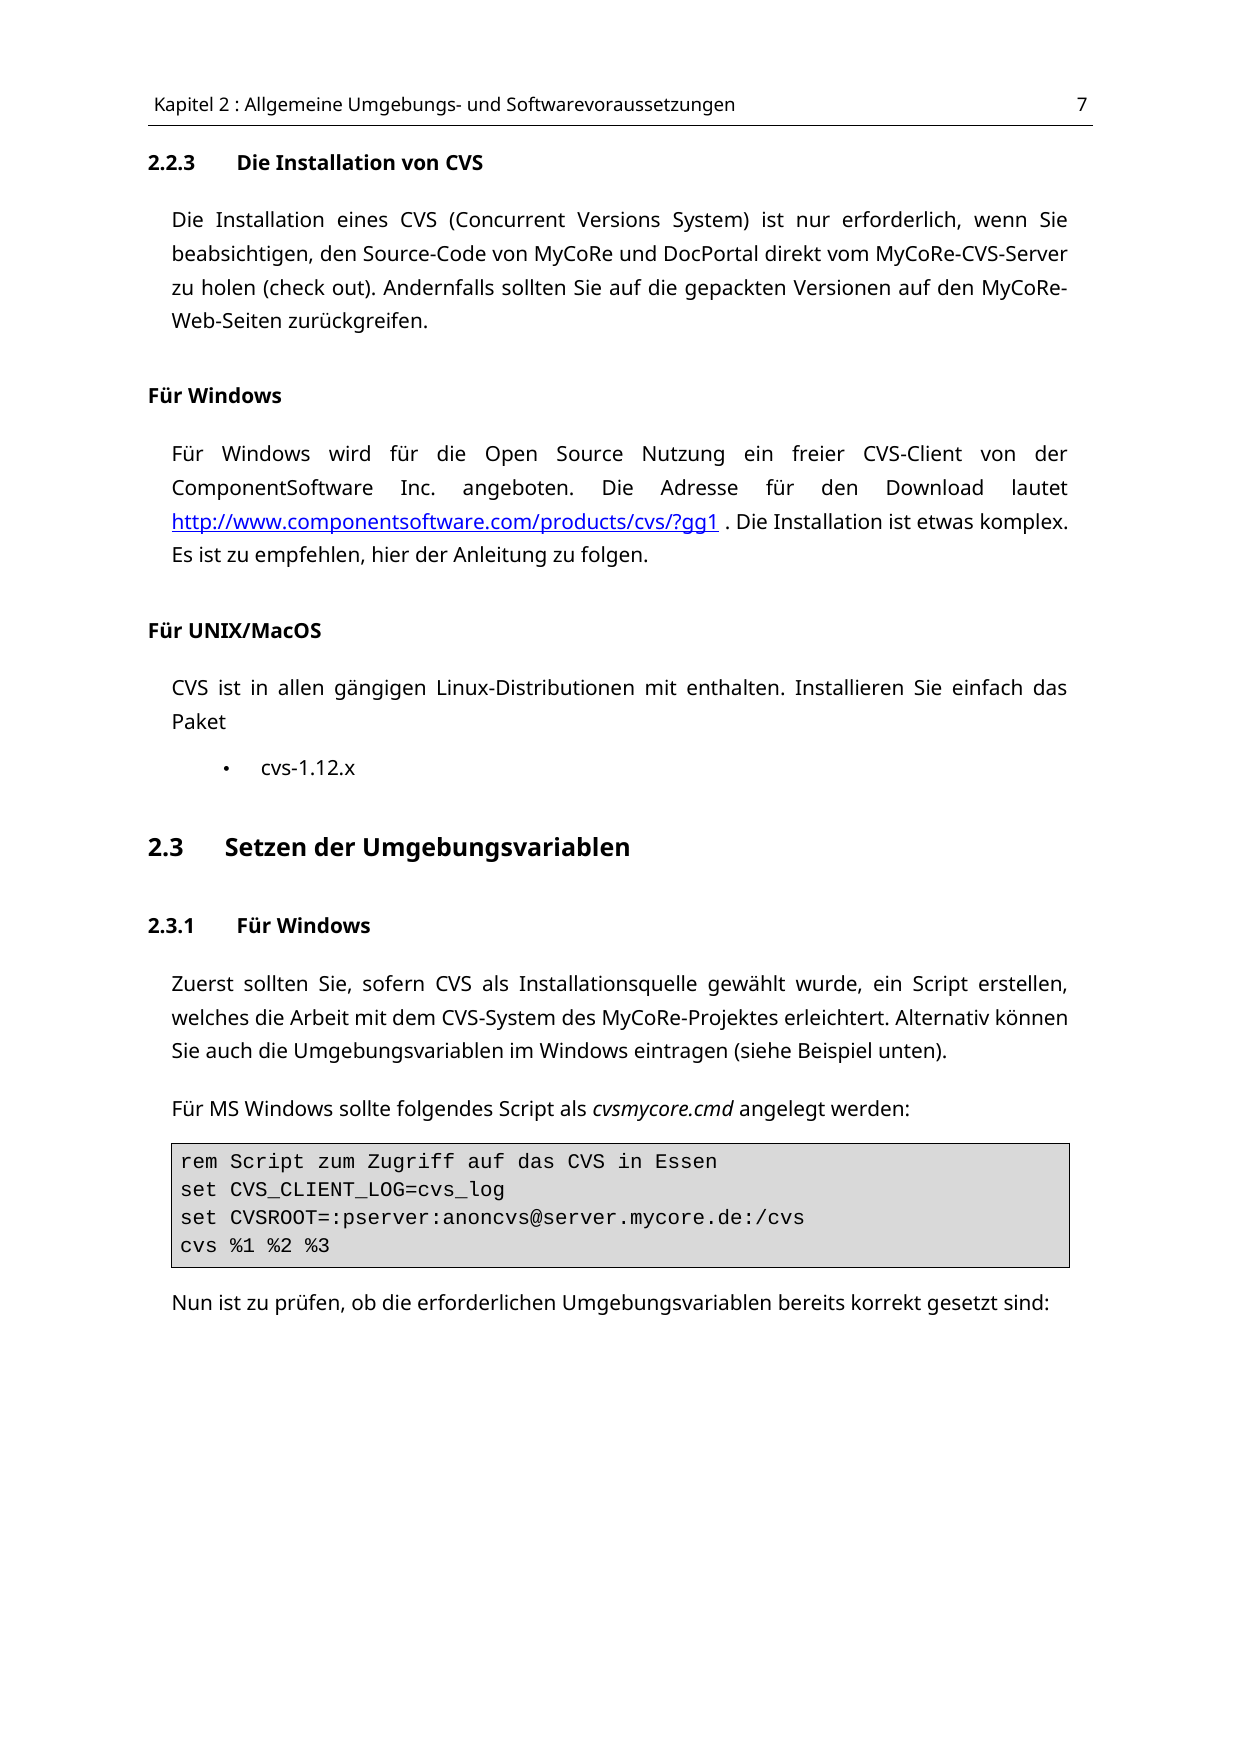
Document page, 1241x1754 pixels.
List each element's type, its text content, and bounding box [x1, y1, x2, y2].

text Nun ist zu prüfen, ob die erforderlichen Umgebungsvariablen bereits korrekt gesetzt sind: [171, 1288, 1069, 1316]
text rem Script zum Zugriff auf das CVS in Essen set CVS_CLIENT_LOG=cvs_log set CVSROOT=:pserver:anoncvs@server.mycore.de:/cvs cvs %1 %2 %3 [172, 1144, 1069, 1267]
subtitle Die Installation von CVS [148, 148, 1092, 176]
text Zuerst sollten Sie, sofern CVS als Installationsquelle gewählt wurde, ein Script erstellen, welches die Arbeit mit dem CVS-System des MyCoRe-Projektes erleichtert. Alternativ können Sie auch die Umgebungsvariablen im Windows eintragen (siehe Beispiel unten). [171, 969, 1069, 1065]
text Die Installation eines CVS (Concurrent Versions System) ist nur erforderlich, wenn Sie beabsichtigen, den Source-Code von MyCoRe und DocPortal direkt vom MyCoRe-CVS-Server zu holen (check out). Andernfalls sollten Sie auf die gepackten Versionen auf den MyCoRe-Web-Seiten zurückgreifen. [171, 205, 1069, 335]
text Für Windows wird für die Open Source Nutzung ein freier CVS-Client von der ComponentSoftware Inc. angeboten. Die Adresse für den Download lautet http://www.componentsoftware.com/products/cvs/?gg1 . Die Installation ist etwas komplex. Es ist zu empfehlen, hier der Anleitung zu folgen. [171, 439, 1069, 569]
subtitle Setzen der Umgebungsvariablen [148, 829, 1092, 863]
subtitle Für UNIX/MacOS [148, 616, 1092, 644]
list cvs-1.12.x [185, 753, 1069, 781]
subtitle Für Windows [148, 382, 1092, 410]
text Für MS Windows sollte folgendes Script als cvsmycore.cmd angelegt werden: [171, 1094, 1069, 1122]
subtitle Für Windows [148, 912, 1092, 940]
text CVS ist in allen gängigen Linux-Distributionen mit enthalten. Installieren Sie einfach das Paket [171, 673, 1069, 735]
